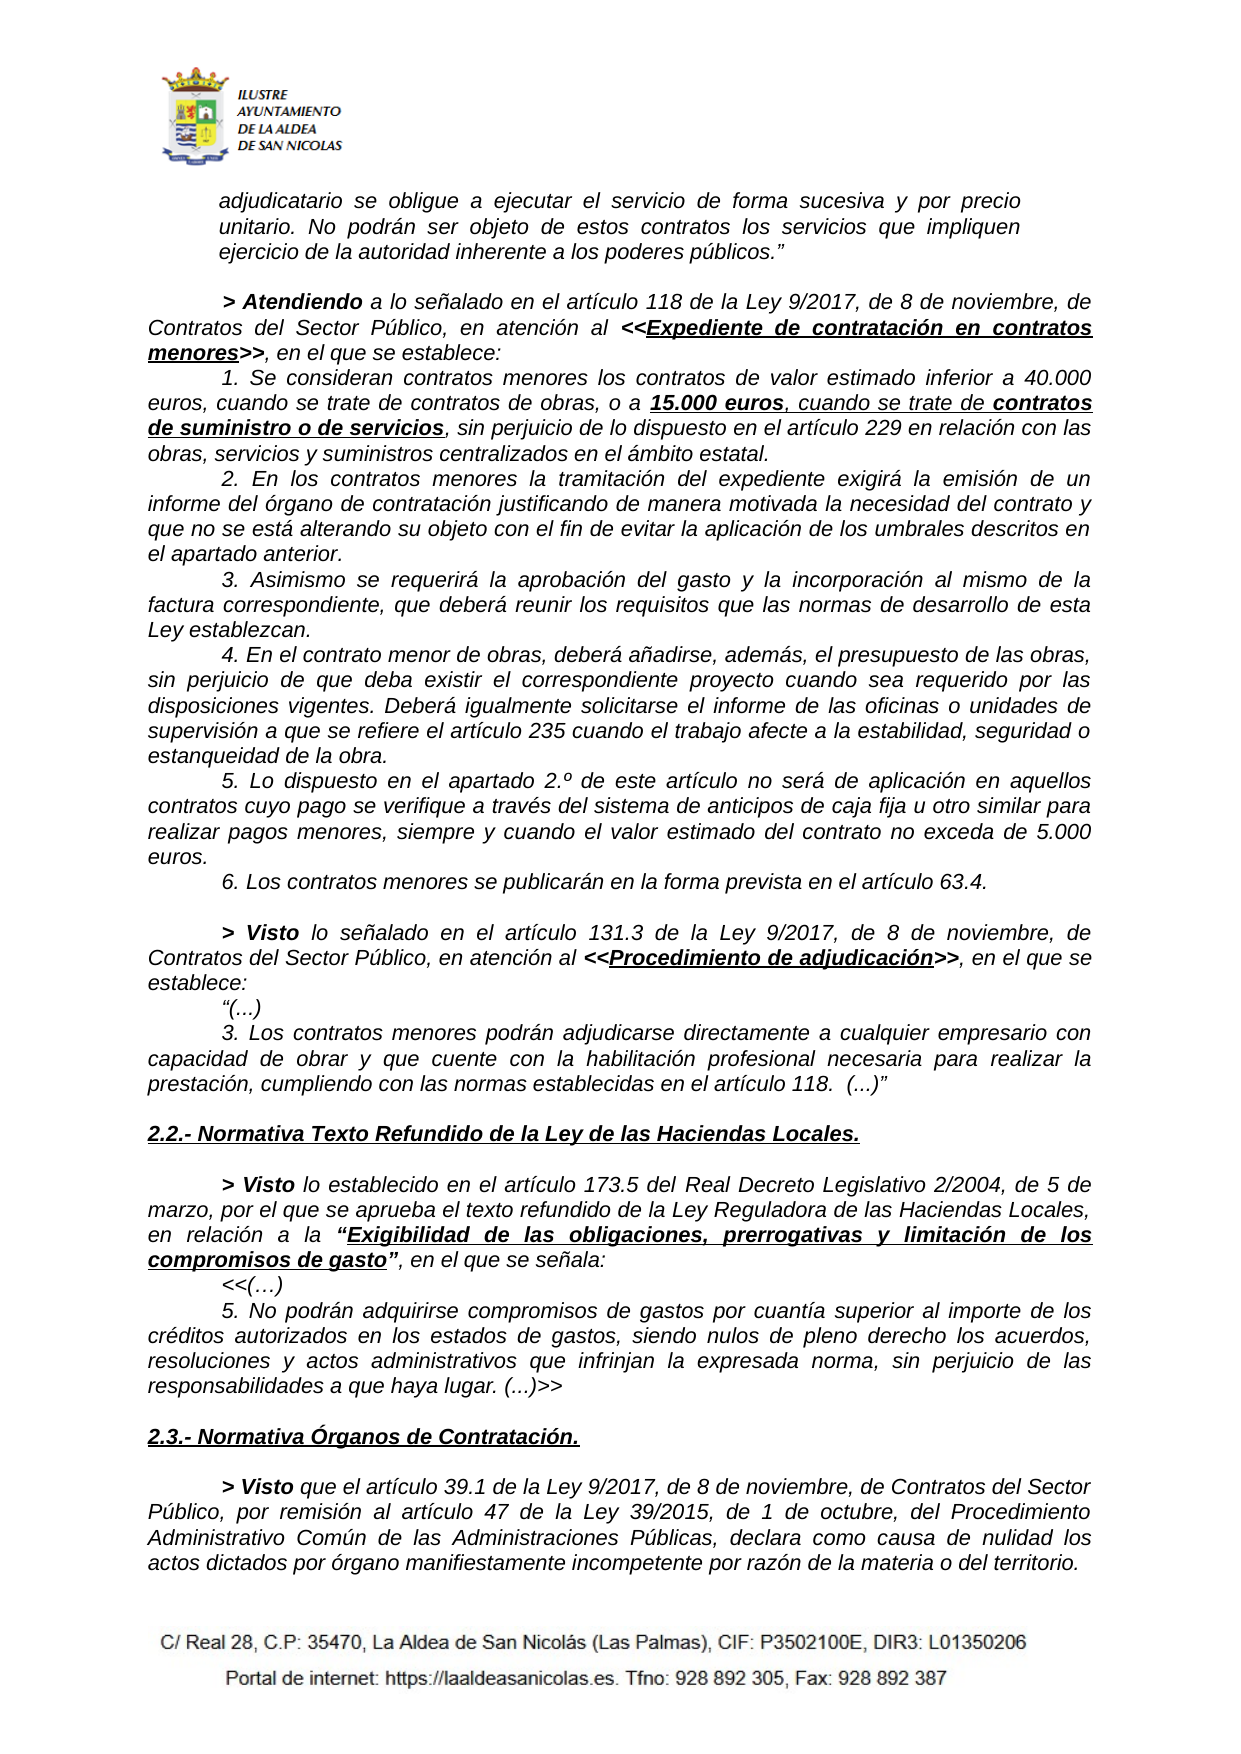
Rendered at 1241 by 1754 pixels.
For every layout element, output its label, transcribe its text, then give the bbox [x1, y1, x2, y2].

text > Visto lo establecido en el artículo 173.5 del Real Decreto Legislativo 2/2004, de 5 de marzo, por el que se aprueba el texto refundido de la Ley Reguladora de las Haciendas Locales, en relación a la “Exigibilidad de las obligaciones, prerrogativas y limitación de los compromisos de gasto”, en el que se señala: [148, 1172, 1093, 1272]
text <<(…) [148, 1272, 1093, 1298]
text 3. Asimismo se requerirá la aprobación del gasto y la incorporación al mismo de la factura correspondiente, que deberá reunir los requisitos que las normas de desarrollo de esta Ley establezcan. [148, 567, 1093, 642]
text 3. Los contratos menores podrán adjudicarse directamente a cualquier empresario con capacidad de obrar y que cuente con la habilitación profesional necesaria para realizar la prestación, cumpliendo con las normas establecidas en el artículo 118. (...)” [148, 1020, 1093, 1096]
picture [148, 59, 358, 173]
text 5. Lo dispuesto en el apartado 2.º de este artículo no será de aplicación en aquellos contratos cuyo pago se verifique a través del sistema de anticipos de caja fija u otro similar para realizar pagos menores, siempre y cuando el valor estimado del contrato no exceda de 5.000 euros. [148, 768, 1093, 869]
text 2.2.- Normativa Texto Refundido de la Ley de las Haciendas Locales. [148, 1121, 1093, 1146]
text 5. No podrán adquirirse compromisos de gastos por cuantía superior al importe de los créditos autorizados en los estados de gastos, siendo nulos de pleno derecho los acuerdos, resoluciones y actos administrativos que infrinjan la expresada norma, sin perjuicio de las responsabilidades a que haya lugar. (...)>> [148, 1298, 1093, 1398]
text 2. En los contratos menores la tramitación del expediente exigirá la emisión de un informe del órgano de contratación justificando de manera motivada la necesidad del contrato y que no se está alterando su objeto con el fin de evitar la aplicación de los umbrales descritos en el apartado anterior. [148, 466, 1093, 567]
text 1. Se consideran contratos menores los contratos de valor estimado inferior a 40.000 euros, cuando se trate de contratos de obras, o a 15.000 euros, cuando se trate de contratos de suministro o de servicios, sin perjuicio de lo dispuesto en el artículo 229 en relación con las obras, servicios y suministros centralizados en el ámbito estatal. [148, 365, 1093, 466]
text “(...) [148, 995, 1093, 1020]
text > Visto que el artículo 39.1 de la Ley 9/2017, de 8 de noviembre, de Contratos del Sector Público, por remisión al artículo 47 de la Ley 39/2015, de 1 de octubre, del Procedimiento Administrativo Común de las Administraciones Públicas, declara como causa de nulidad los actos dictados por órgano manifiestamente incompetente por razón de la materia o del territorio. [148, 1474, 1093, 1575]
picture [148, 1626, 1034, 1694]
text adjudicatario se obligue a ejecutar el servicio de forma sucesiva y por precio unitario. No podrán ser objeto de estos contratos los servicios que impliquen ejercicio de la autoridad inherente a los poderes públicos.” [218, 188, 1022, 264]
text > Visto lo señalado en el artículo 131.3 de la Ley 9/2017, de 8 de noviembre, de Contratos del Sector Público, en atención al <<Procedimiento de adjudicación>>, en el que se establece: [148, 919, 1093, 995]
text 4. En el contrato menor de obras, deberá añadirse, además, el presupuesto de las obras, sin perjuicio de que deba existir el correspondiente proyecto cuando sea requerido por las disposiciones vigentes. Deberá igualmente solicitarse el informe de las oficinas o unidades de supervisión a que se refiere el artículo 235 cuando el trabajo afecte a la estabilidad, seguridad o estanqueidad de la obra. [148, 642, 1093, 768]
text > Atendiendo a lo señalado en el artículo 118 de la Ley 9/2017, de 8 de noviembre, de Contratos del Sector Público, en atención al <<Expediente de contratación en contratos menores>>, en el que se establece: [148, 289, 1093, 365]
text 2.3.- Normativa Órganos de Contratación. [148, 1424, 1093, 1449]
text 6. Los contratos menores se publicarán en la forma prevista en el artículo 63.4. [148, 869, 1093, 894]
